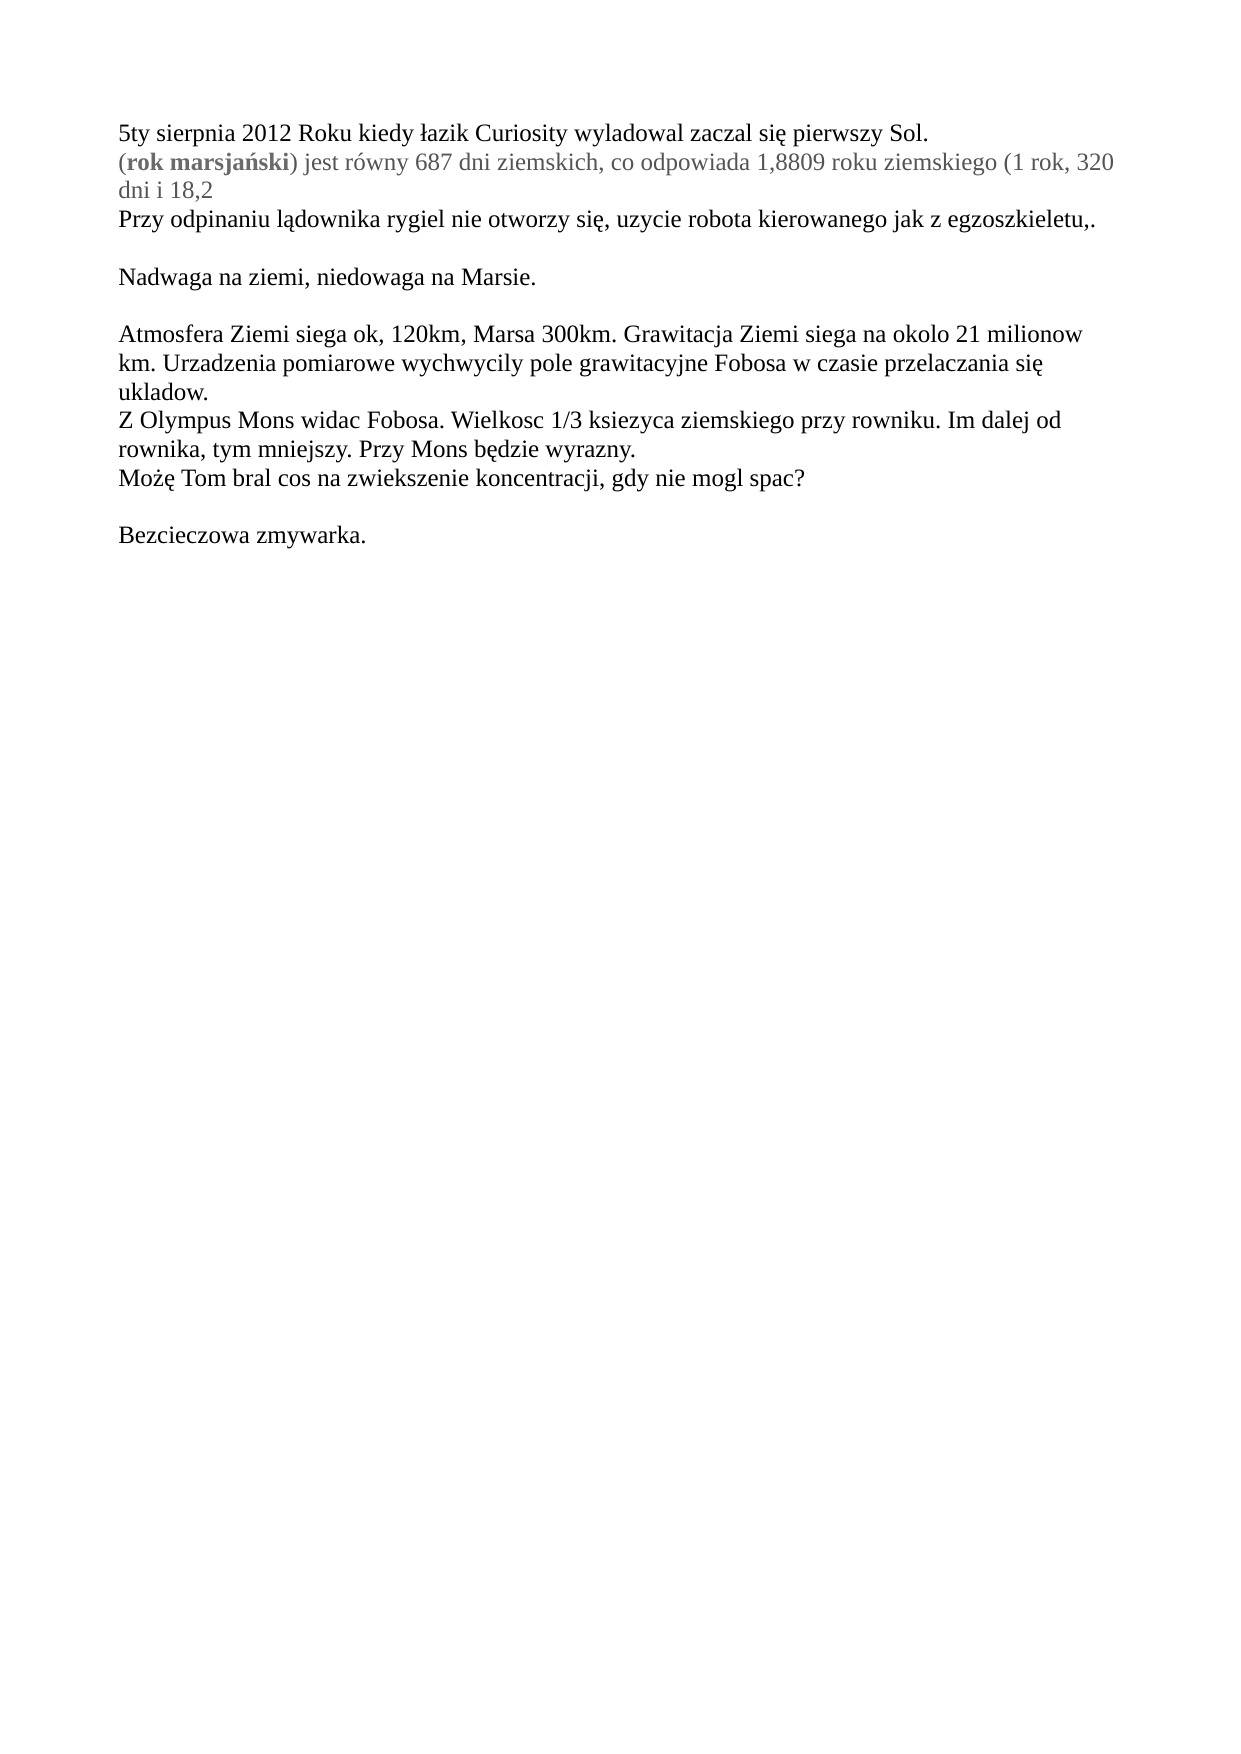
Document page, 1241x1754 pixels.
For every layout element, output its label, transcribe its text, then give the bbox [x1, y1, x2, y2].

text 5ty sierpnia 2012 Roku kiedy łazik Curiosity wyladowal zaczal się pierwszy Sol. [118, 118, 1122, 147]
text Przy odpinaniu lądownika rygiel nie otworzy się, uzycie robota kierowanego jak z egzoszkieletu,. [118, 204, 1122, 233]
text Z Olympus Mons widac Fobosa. Wielkosc 1/3 ksiezyca ziemskiego przy rowniku. Im dalej od rownika, tym mniejszy. Przy Mons będzie wyrazny. [118, 406, 1122, 463]
text (rok marsjański) jest równy 687 dni ziemskich, co odpowiada 1,8809 roku ziemskiego (1 rok, 320 dni i 18,2 [118, 147, 1122, 204]
text Możę Tom bral cos na zwiekszenie koncentracji, gdy nie mogl spac? [118, 463, 1122, 492]
text Bezcieczowa zmywarka. [118, 521, 1122, 549]
text Atmosfera Ziemi siega ok, 120km, Marsa 300km. Grawitacja Ziemi siega na okolo 21 milionow km. Urzadzenia pomiarowe wychwycily pole grawitacyjne Fobosa w czasie przelaczania się ukladow. [118, 319, 1122, 406]
text Nadwaga na ziemi, niedowaga na Marsie. [118, 262, 1122, 291]
